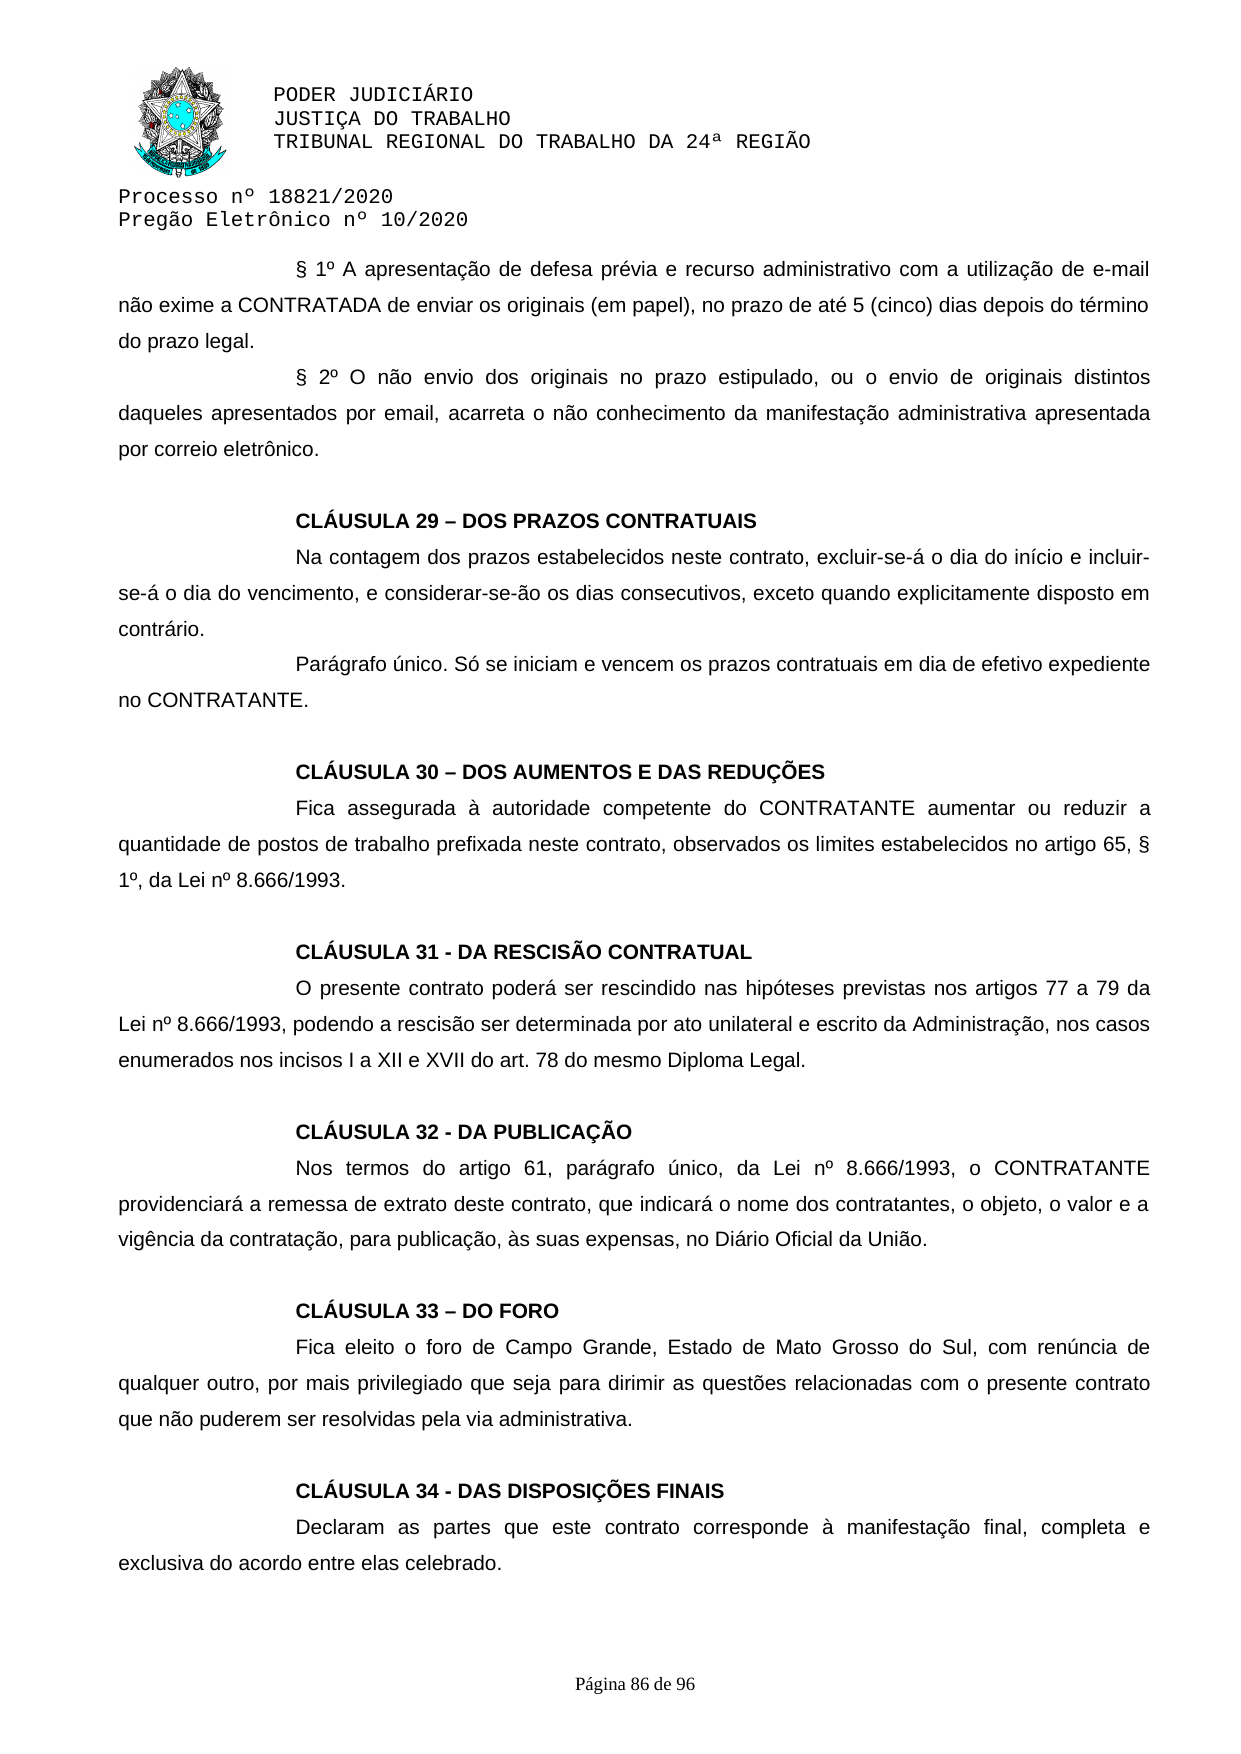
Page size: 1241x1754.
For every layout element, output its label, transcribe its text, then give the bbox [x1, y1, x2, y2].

text § 2º O não envio dos originais no prazo estipulado, ou o envio de originais distintos daqueles apresentados por email, acarreta o não conhecimento da manifestação administrativa apresentada por correio eletrônico. [118, 365, 1152, 461]
text Parágrafo único. Só se iniciam e vencem os prazos contratuais em dia de efetivo expediente no CONTRATANTE. [118, 652, 1152, 712]
text CLÁUSULA 32 - DA PUBLICAÇÃO [118, 1119, 1152, 1143]
text Fica eleito o foro de Campo Grande, Estado de Mato Grosso do Sul, com renúncia de qualquer outro, por mais privilegiado que seja para dirimir as questões relacionadas com o presente contrato que não puderem ser resolvidas pela via administrativa. [118, 1335, 1152, 1431]
text CLÁUSULA 29 – DOS PRAZOS CONTRATUAIS [118, 508, 1152, 532]
text Fica assegurada à autoridade competente do CONTRATANTE aumentar ou reduzir a quantidade de postos de trabalho prefixada neste contrato, observados os limites estabelecidos no artigo 65, § 1º, da Lei nº 8.666/1993. [118, 796, 1152, 892]
text O presente contrato poderá ser rescindido nas hipóteses previstas nos artigos 77 a 79 da Lei nº 8.666/1993, podendo a rescisão ser determinada por ato unilateral e escrito da Administração, nos casos enumerados nos incisos I a XII e XVII do art. 78 do mesmo Diploma Legal. [118, 976, 1152, 1072]
text Declaram as partes que este contrato corresponde à manifestação final, completa e exclusiva do acordo entre elas celebrado. [118, 1515, 1152, 1575]
text CLÁUSULA 33 – DO FORO [118, 1299, 1152, 1323]
picture [133, 66, 228, 178]
text § 1º A apresentação de defesa prévia e recurso administrativo com a utilização de e-mail não exime a CONTRATADA de enviar os originais (em papel), no prazo de até 5 (cinco) dias depois do término do prazo legal. [118, 257, 1152, 353]
text Nos termos do artigo 61, parágrafo único, da Lei nº 8.666/1993, o CONTRATANTE providenciará a remessa de extrato deste contrato, que indicará o nome dos contratantes, o objeto, o valor e a vigência da contratação, para publicação, às suas expensas, no Diário Oficial da União. [118, 1155, 1152, 1251]
text Na contagem dos prazos estabelecidos neste contrato, excluir-se-á o dia do início e incluir-se-á o dia do vencimento, e considerar-se-ão os dias consecutivos, exceto quando explicitamente disposto em contrário. [118, 544, 1152, 640]
text CLÁUSULA 31 - DA RESCISÃO CONTRATUAL [118, 940, 1152, 964]
text CLÁUSULA 30 – DOS AUMENTOS E DAS REDUÇÕES [118, 760, 1152, 784]
text CLÁUSULA 34 - DAS DISPOSIÇÕES FINAIS [118, 1479, 1152, 1503]
